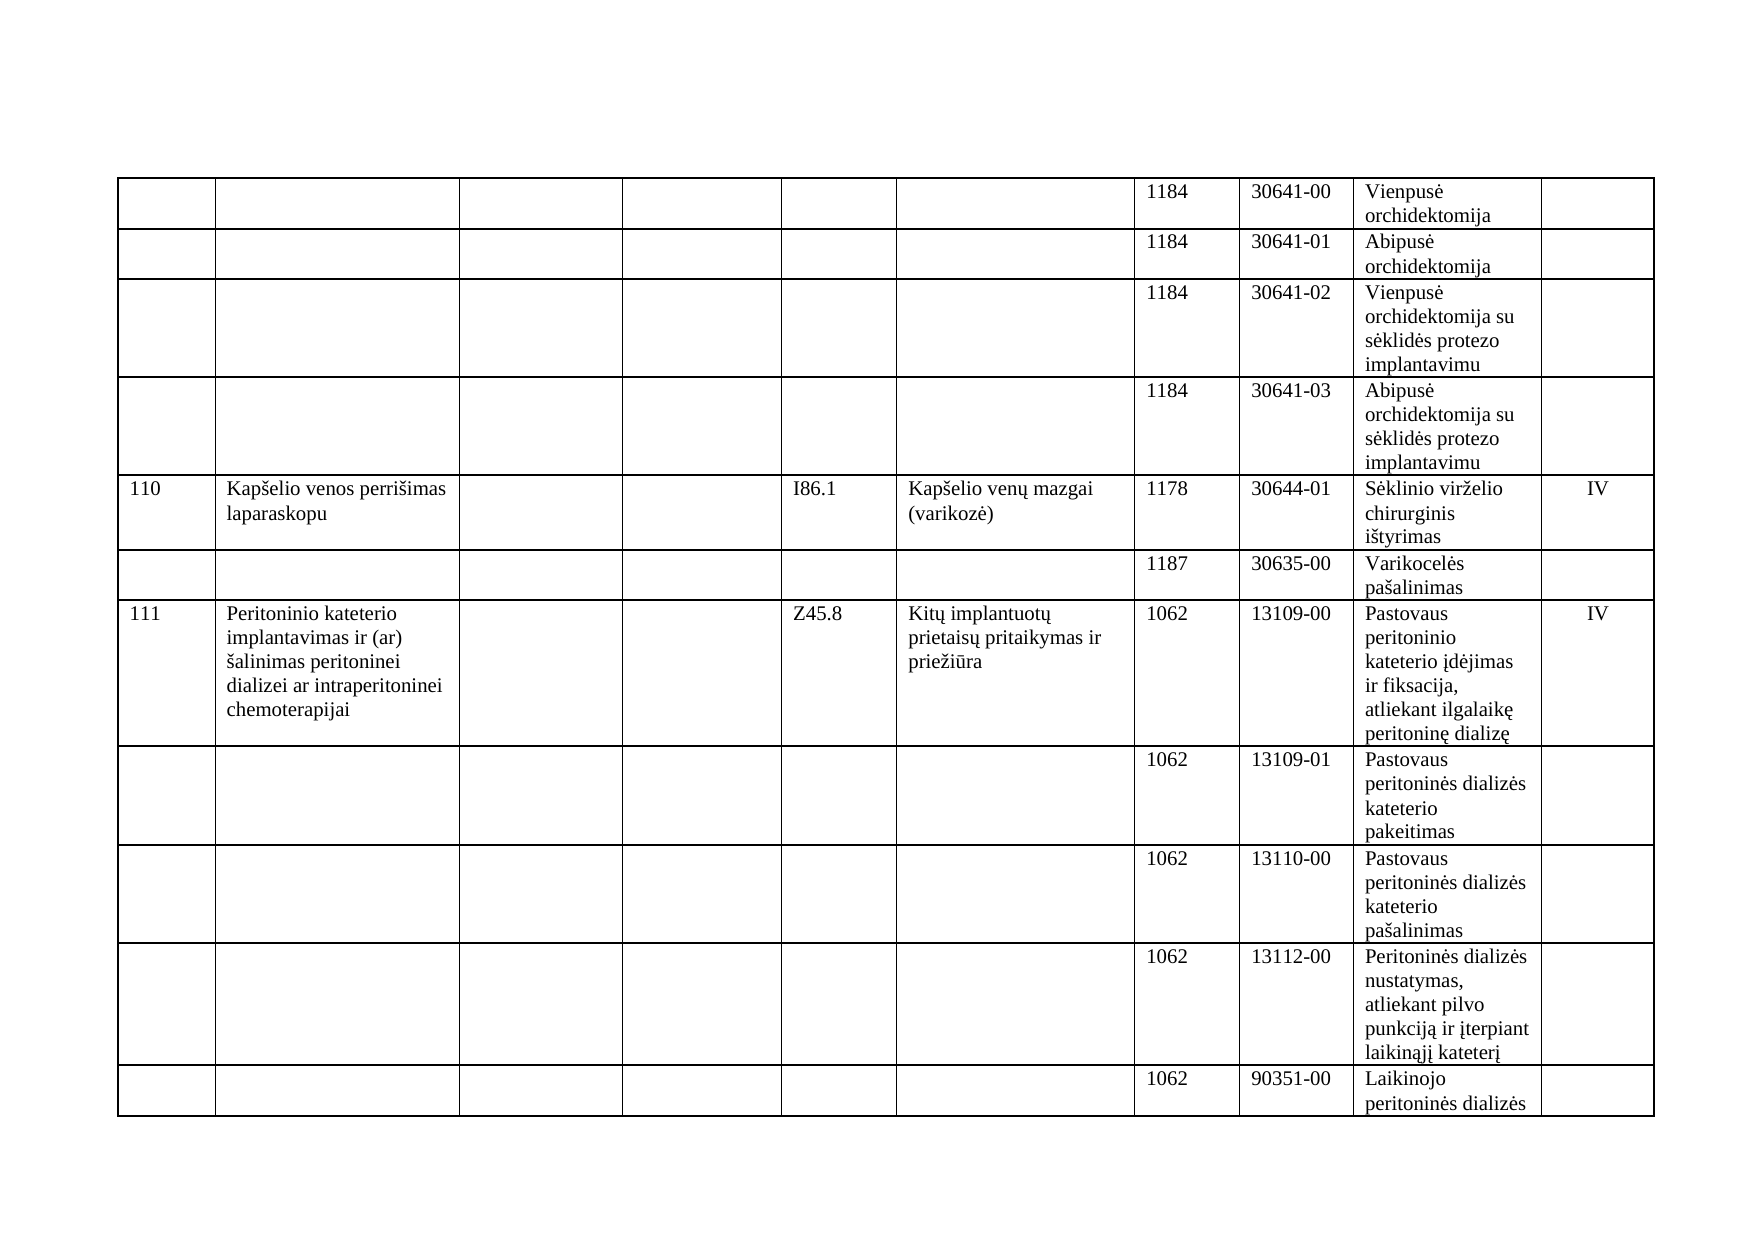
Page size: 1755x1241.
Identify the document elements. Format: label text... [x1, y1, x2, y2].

table_cell Pastovaus peritoninio kateterio įdėjimas ir fiksacija, atliekant ilgalaikę peritoninę dializę [1354, 601, 1541, 745]
table_cell [623, 179, 781, 227]
table_cell 1187 [1135, 551, 1239, 599]
table_cell [119, 846, 215, 942]
table_cell Kapšelio venos perrišimas laparaskopu [216, 476, 459, 548]
table_cell 30641-03 [1240, 378, 1353, 474]
table_cell [460, 944, 622, 1064]
table_cell [782, 747, 896, 843]
table_cell [216, 551, 459, 599]
table_cell [1542, 179, 1653, 227]
table_cell Varikocelės pašalinimas [1354, 551, 1541, 599]
table_cell [119, 1066, 215, 1114]
table_cell 30641-00 [1240, 179, 1353, 227]
table_cell 1184 [1135, 179, 1239, 227]
table_cell [460, 747, 622, 843]
table_cell 1062 [1135, 944, 1239, 1064]
table_cell IV [1542, 476, 1653, 548]
table_cell [782, 944, 896, 1064]
table_cell [216, 846, 459, 942]
table_cell [782, 179, 896, 227]
table_cell [623, 846, 781, 942]
table_cell 1062 [1135, 601, 1239, 745]
table_cell [119, 179, 215, 227]
table_cell 13112-00 [1240, 944, 1353, 1064]
table_cell Vienpusė orchidektomija [1354, 179, 1541, 227]
table_cell [216, 179, 459, 227]
table_cell [897, 551, 1134, 599]
table_cell 1184 [1135, 230, 1239, 278]
table_cell [623, 601, 781, 745]
table_cell [119, 551, 215, 599]
table_cell [460, 378, 622, 474]
table_cell [216, 280, 459, 376]
table_cell [623, 551, 781, 599]
table_cell [119, 944, 215, 1064]
table_cell [460, 1066, 622, 1114]
table_cell [460, 179, 622, 227]
table_cell [216, 378, 459, 474]
table_cell [1542, 846, 1653, 942]
table_cell Abipusė orchidektomija [1354, 230, 1541, 278]
table_cell [1542, 551, 1653, 599]
table_cell 1178 [1135, 476, 1239, 548]
table_cell [897, 230, 1134, 278]
table_cell [897, 747, 1134, 843]
table_cell [460, 230, 622, 278]
table_cell [1542, 747, 1653, 843]
table_cell [897, 944, 1134, 1064]
table_cell [897, 280, 1134, 376]
table_cell [897, 378, 1134, 474]
table_cell [623, 230, 781, 278]
table_cell [460, 601, 622, 745]
table_cell Kapšelio venų mazgai (varikozė) [897, 476, 1134, 548]
table_cell [1542, 280, 1653, 376]
table_cell Laikinojo peritoninės dializės [1354, 1066, 1541, 1114]
table_cell [782, 378, 896, 474]
table_cell Pastovaus peritoninės dializės kateterio pakeitimas [1354, 747, 1541, 843]
table_cell [897, 1066, 1134, 1114]
table_cell [782, 551, 896, 599]
table_cell [623, 378, 781, 474]
table_cell [216, 944, 459, 1064]
table_cell 1062 [1135, 747, 1239, 843]
table_cell 13110-00 [1240, 846, 1353, 942]
table_cell Kitų implantuotų prietaisų pritaikymas ir priežiūra [897, 601, 1134, 745]
table_cell [897, 846, 1134, 942]
table_cell [623, 1066, 781, 1114]
table_cell [119, 747, 215, 843]
table_cell 1062 [1135, 846, 1239, 942]
table_cell 30635-00 [1240, 551, 1353, 599]
table_cell [1542, 1066, 1653, 1114]
table_cell [782, 280, 896, 376]
table_cell 111 [119, 601, 215, 745]
table_cell [1542, 378, 1653, 474]
table_cell IV [1542, 601, 1653, 745]
table_cell Pastovaus peritoninės dializės kateterio pašalinimas [1354, 846, 1541, 942]
table_cell 1184 [1135, 378, 1239, 474]
table_cell [623, 944, 781, 1064]
table_cell [216, 1066, 459, 1114]
table_cell [119, 280, 215, 376]
table_cell 90351-00 [1240, 1066, 1353, 1114]
table_cell 13109-01 [1240, 747, 1353, 843]
table_cell [782, 230, 896, 278]
table_cell Vienpusė orchidektomija su sėklidės protezo implantavimu [1354, 280, 1541, 376]
table_cell [623, 747, 781, 843]
table_cell [897, 179, 1134, 227]
table_cell [119, 378, 215, 474]
table_cell [782, 846, 896, 942]
table_cell 110 [119, 476, 215, 548]
table_cell 1184 [1135, 280, 1239, 376]
table_cell 30641-01 [1240, 230, 1353, 278]
table_cell 1062 [1135, 1066, 1239, 1114]
table_cell [216, 747, 459, 843]
table_cell [460, 476, 622, 548]
table_cell 13109-00 [1240, 601, 1353, 745]
table_cell Abipusė orchidektomija su sėklidės protezo implantavimu [1354, 378, 1541, 474]
table_cell [623, 280, 781, 376]
table_cell Peritoninio kateterio implantavimas ir (ar) šalinimas peritoninei dializei ar intraperitoninei chemoterapijai [216, 601, 459, 745]
table_cell I86.1 [782, 476, 896, 548]
table_cell [623, 476, 781, 548]
table_cell [119, 230, 215, 278]
table_cell [460, 846, 622, 942]
table_cell [216, 230, 459, 278]
table_cell [782, 1066, 896, 1114]
table_cell [1542, 230, 1653, 278]
table_cell [460, 551, 622, 599]
table_cell 30641-02 [1240, 280, 1353, 376]
table_cell [460, 280, 622, 376]
table_cell Z45.8 [782, 601, 896, 745]
table_cell Peritoninės dializės nustatymas, atliekant pilvo punkciją ir įterpiant laikinąjį kateterį [1354, 944, 1541, 1064]
table_cell Sėklinio virželio chirurginis ištyrimas [1354, 476, 1541, 548]
table_cell [1542, 944, 1653, 1064]
table_cell 30644-01 [1240, 476, 1353, 548]
